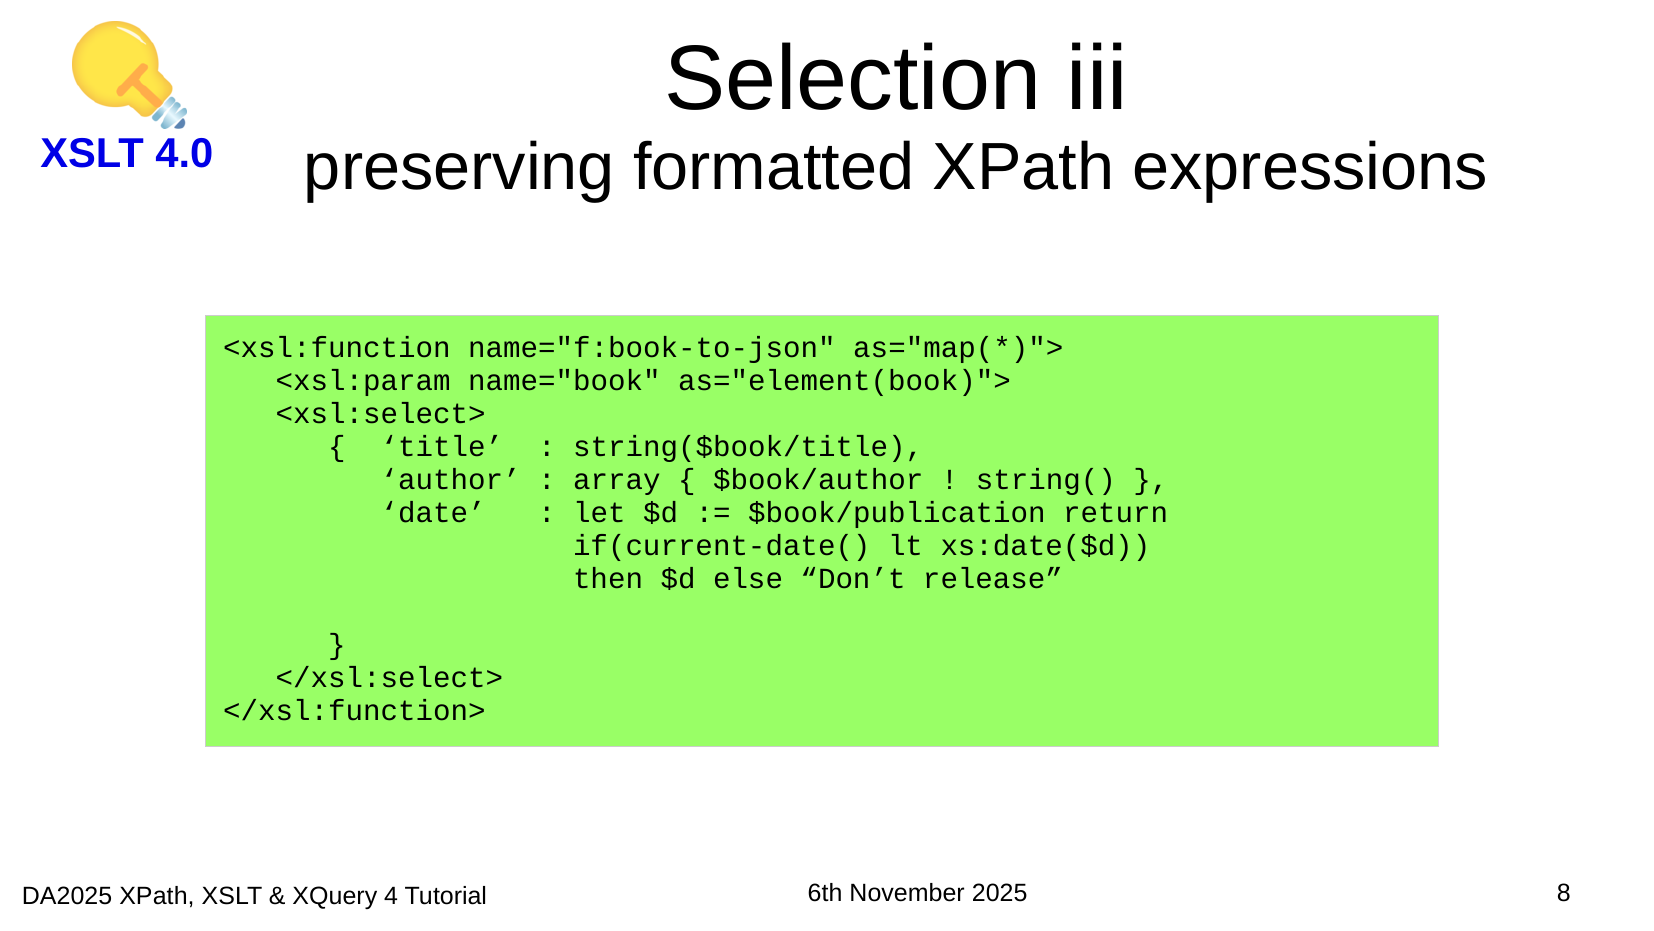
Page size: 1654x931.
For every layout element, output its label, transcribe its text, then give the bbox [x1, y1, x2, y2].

picture [72, 21, 187, 129]
title Selection iii preserving formatted XPath expressions [222, 26, 1571, 204]
text_box <xsl:function name="f:book-to-json" as="map(*)"> <xsl:param name="book" as="element(book)"> <xsl:select> { ‘title’ : string($book/title), ‘author’ : array { $book/author ! string() }, ‘date’ : let $d := $book/publication return if(current-date() lt xs:date($d)) then $d else “Don’t release” } </xsl:select> </xsl:function> [205, 315, 1439, 714]
